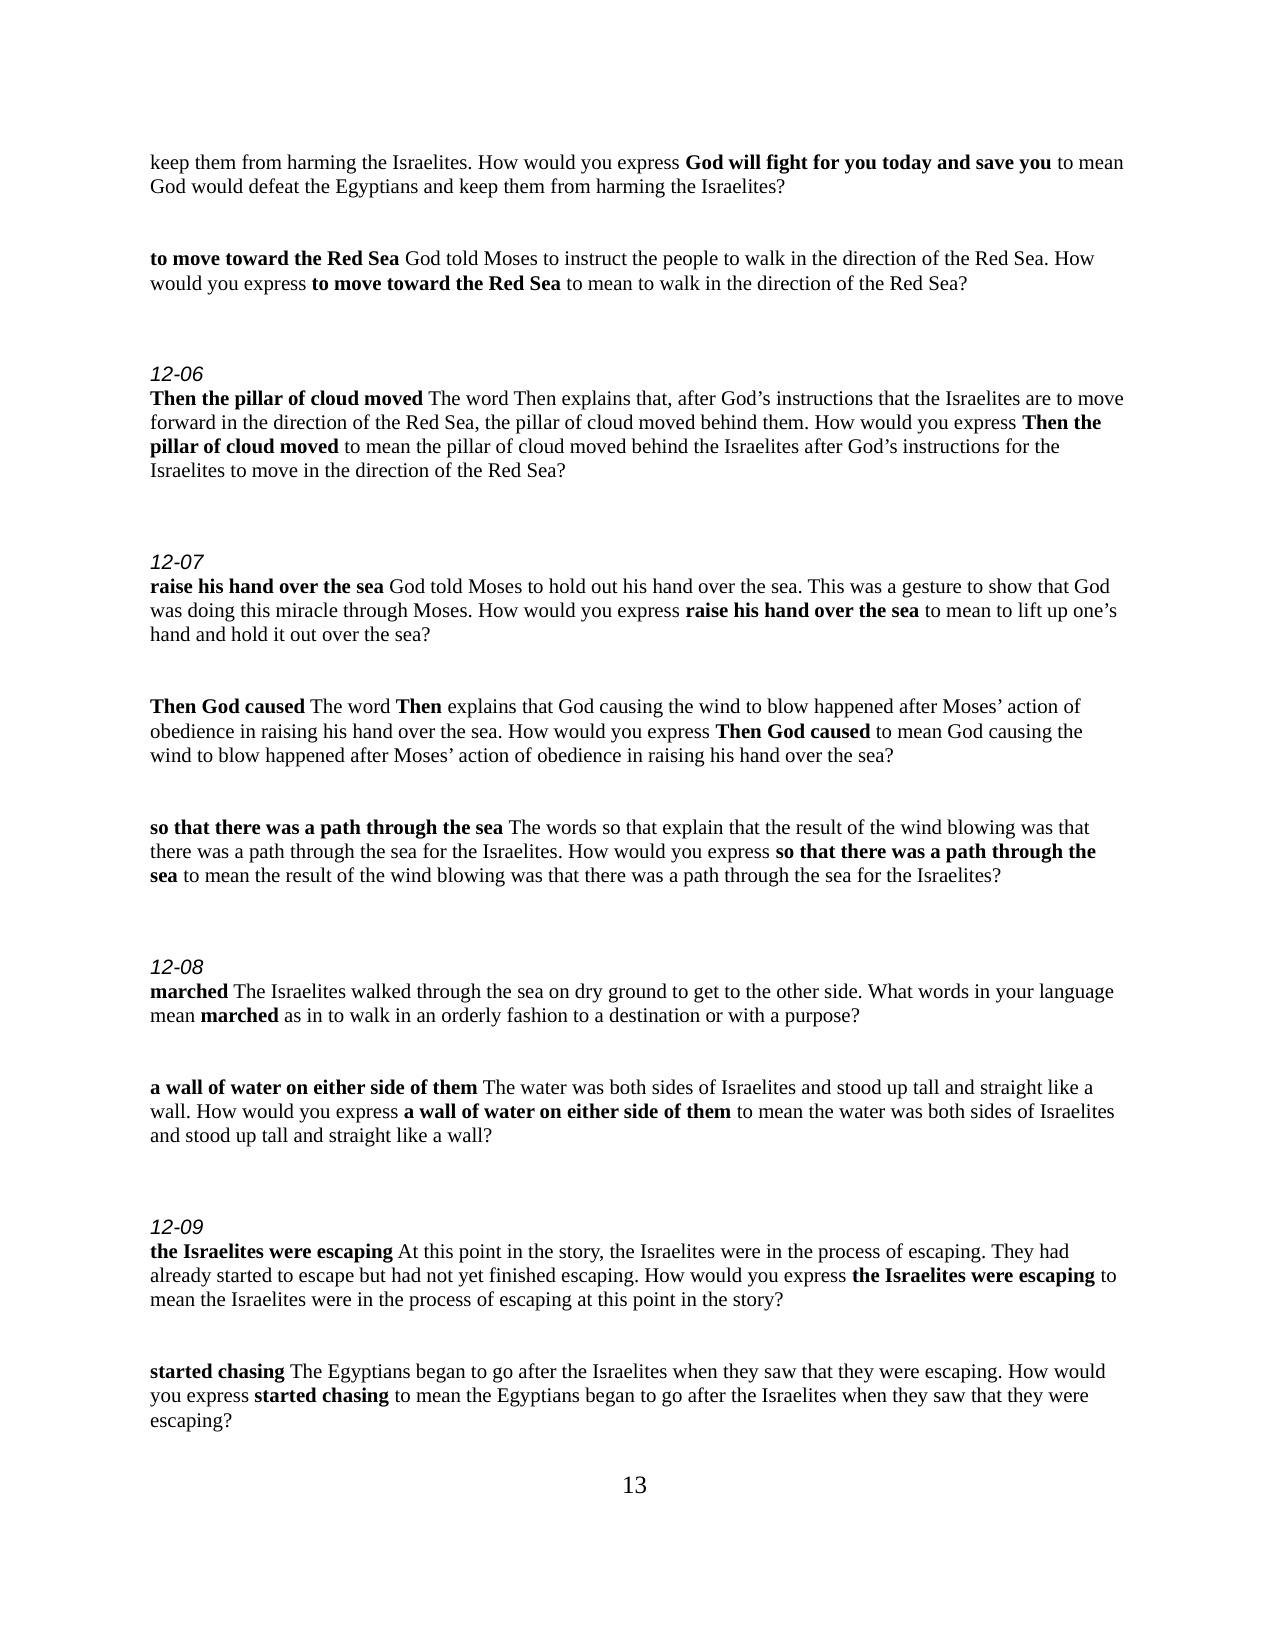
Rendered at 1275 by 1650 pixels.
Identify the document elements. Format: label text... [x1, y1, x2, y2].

text so that there was a path through the sea The words so that explain that the result of the wind blowing was that there was a path through the sea for the Israelites. How would you express so that there was a path through the sea to mean the result of the wind blowing was that there was a path through the sea for the Israelites? [150, 815, 1125, 887]
text to move toward the Red Sea God told Moses to instruct the people to walk in the direction of the Red Sea. How would you express to move toward the Red Sea to mean to walk in the direction of the Red Sea? [150, 246, 1125, 294]
subtitle 12-09 [150, 1215, 1125, 1239]
subtitle 12-07 [150, 550, 1125, 574]
text raise his hand over the sea God told Moses to hold out his hand over the sea. This was a gesture to show that God was doing this miracle through Moses. How would you express raise his hand over the sea to mean to lift up one’s hand and hold it out over the sea? [150, 574, 1125, 646]
text the Israelites were escaping At this point in the story, the Israelites were in the process of escaping. They had already started to escape but had not yet finished escaping. How would you express the Israelites were escaping to mean the Israelites were in the process of escaping at this point in the story? [150, 1239, 1125, 1311]
text marched The Israelites walked through the sea on dry ground to get to the other side. What words in your language mean marched as in to walk in an orderly fashion to a destination or with a purpose? [150, 979, 1125, 1027]
text Then God caused The word Then explains that God causing the wind to blow happened after Moses’ action of obedience in raising his hand over the sea. How would you express Then God caused to mean God causing the wind to blow happened after Moses’ action of obedience in raising his hand over the sea? [150, 694, 1125, 767]
subtitle 12-08 [150, 955, 1125, 979]
text keep them from harming the Israelites. How would you express God will fight for you today and save you to mean God would defeat the Egyptians and keep them from harming the Israelites? [150, 150, 1125, 198]
text Then the pillar of cloud moved The word Then explains that, after God’s instructions that the Israelites are to move forward in the direction of the Red Sea, the pillar of cloud moved behind them. How would you express Then the pillar of cloud moved to mean the pillar of cloud moved behind the Israelites after God’s instructions for the Israelites to move in the direction of the Red Sea? [150, 386, 1125, 482]
text a wall of water on either side of them The water was both sides of Israelites and stood up tall and straight like a wall. How would you express a wall of water on either side of them to mean the water was both sides of Israelites and stood up tall and straight like a wall? [150, 1075, 1125, 1147]
text started chasing The Egyptians began to go after the Israelites when they saw that they were escaping. How would you express started chasing to mean the Egyptians began to go after the Israelites when they saw that they were escaping? [150, 1359, 1125, 1432]
subtitle 12-06 [150, 362, 1125, 386]
